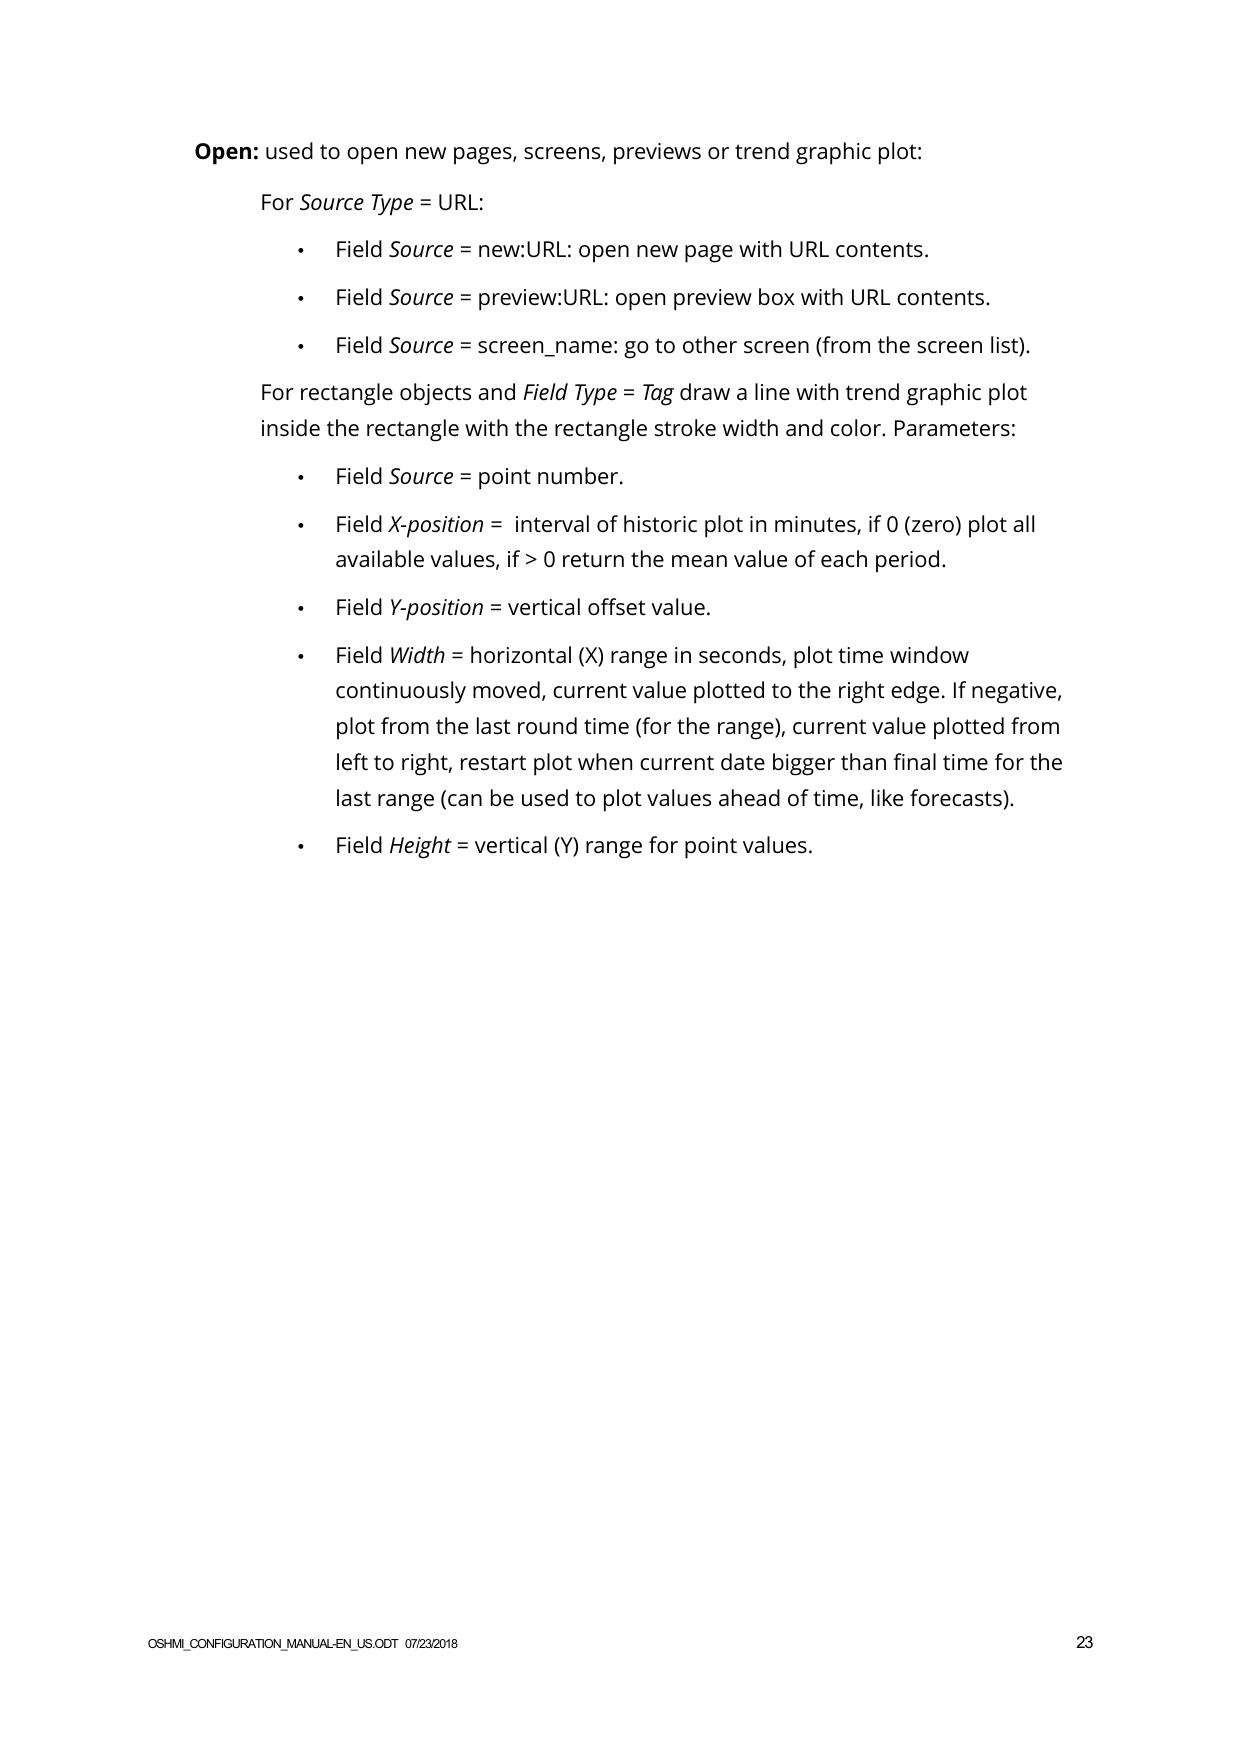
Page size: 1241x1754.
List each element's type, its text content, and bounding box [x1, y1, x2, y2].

text For Source Type = URL: [260, 187, 1093, 216]
list Field Source = preview:URL: open preview box with URL contents. [298, 282, 1093, 312]
list Field X-position = interval of historic plot in minutes, if 0 (zero) plot all available values, if > 0 return the mean value of each period. [298, 508, 1093, 574]
list Field Source = new:URL: open new page with URL contents. [298, 234, 1093, 264]
text For rectangle objects and Field Type = Tag draw a line with trend graphic plot inside the rectangle with the rectangle stroke width and color. Parameters: [260, 377, 1093, 443]
list Field Y-position = vertical offset value. [298, 592, 1093, 622]
list Field Height = vertical (Y) range for point values. [298, 830, 1093, 860]
list Field Source = point number. [298, 461, 1093, 491]
list Field Width = horizontal (X) range in seconds, plot time window continuously moved, current value plotted to the right edge. If negative, plot from the last round time (for the range), current value plotted from left to right, restart plot when current date bigger than final time for the last range (can be used to plot values ahead of time, like forecasts). [298, 640, 1093, 812]
list Field Source = screen_name: go to other screen (from the screen list). [298, 330, 1093, 359]
text Open: used to open new pages, screens, previews or trend graphic plot: [194, 136, 1093, 166]
